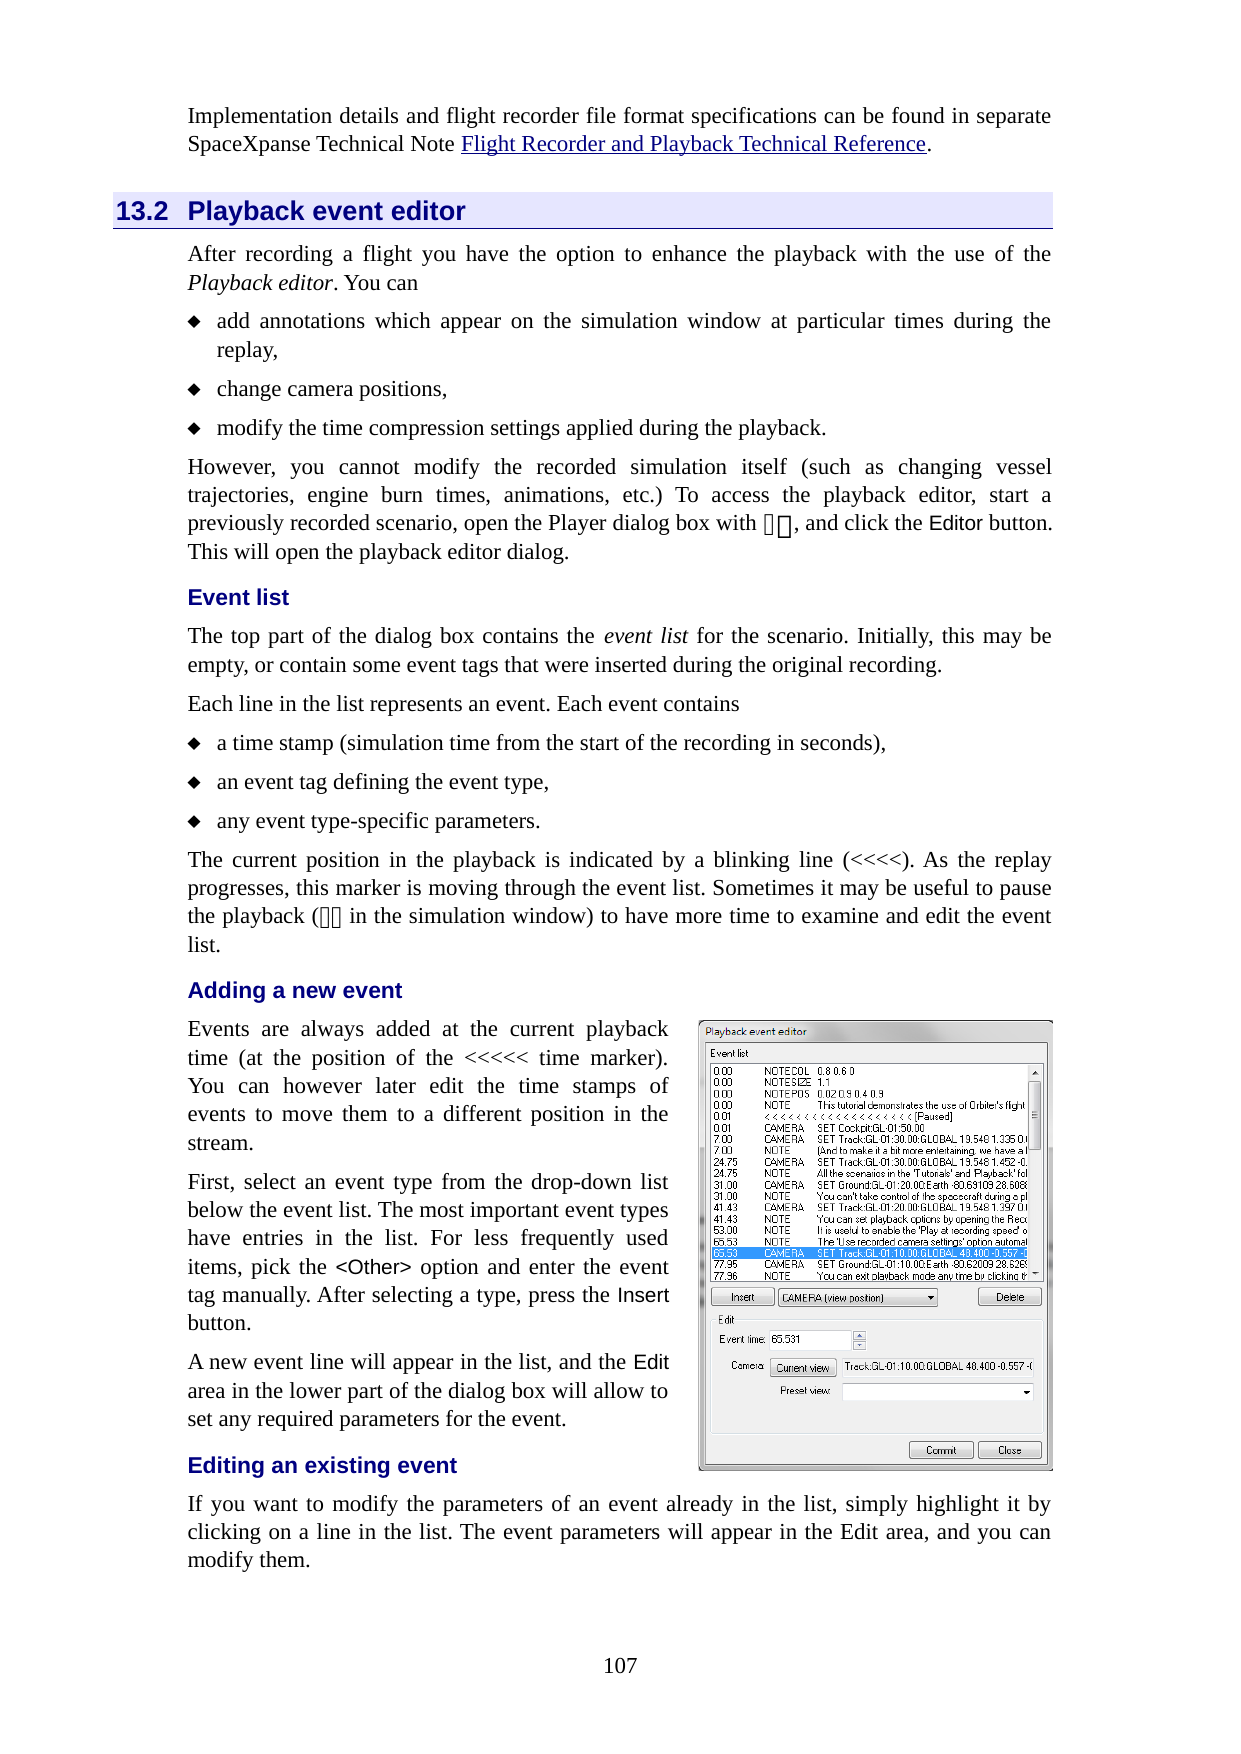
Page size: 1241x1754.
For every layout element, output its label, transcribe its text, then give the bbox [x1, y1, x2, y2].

text Implementation details and flight recorder file format specifications can be found in separate SpaceXpanse Technical Note Flight Recorder and Playback Technical Reference. [187, 100, 1053, 157]
list change camera positions, [187, 374, 1053, 402]
list a time stamp (simulation time from the start of the recording in seconds), [187, 728, 1053, 756]
list an event tag defining the event type, [187, 767, 1053, 795]
text Each line in the list represents an event. Each event contains [187, 689, 1053, 717]
text The current position in the playback is indicated by a blinking line (<<<<). As the replay progresses, this marker is moving through the event list. Sometimes it may be useful to pause the playback ( in the simulation window) to have more time to examine and edit the event list. [187, 844, 1053, 958]
text However, you cannot modify the recorded simulation itself (such as changing vessel trajectories, engine burn times, animations, etc.) To access the playback editor, start a previously recorded scenario, open the Player dialog box with , and click the Editor button. This will open the playback editor dialog. [187, 452, 1053, 565]
picture [698, 1020, 1053, 1471]
subtitle Playback event editor [113, 192, 1053, 228]
list modify the time compression settings applied during the playback. [187, 413, 1053, 441]
text The top part of the dialog box contains the event list for the scenario. Initially, this may be empty, or contain some event tags that were inserted during the original recording. [187, 621, 1053, 678]
text If you want to modify the parameters of an event already in the list, simply highlight it by clicking on a line in the list. The event parameters will appear in the Edit area, and you can modify them. [187, 1489, 1053, 1574]
list any event type-specific parameters. [187, 806, 1053, 834]
text A new event line will appear in the list, and the Edit area in the lower part of the dialog box will allow to set any required parameters for the event. [187, 1347, 698, 1432]
subtitle Adding a new event [187, 977, 1053, 1004]
subtitle Editing an existing event [187, 1452, 1053, 1478]
subtitle Event list [187, 584, 1053, 611]
text Events are always added at the current playback time (at the position of the <<<<< time marker). You can however later edit the time stamps of events to move them to a different position in the stream. [187, 1014, 1053, 1156]
text First, select an event type from the drop-down list below the event list. The most important event types have entries in the list. For less frequently used items, pick the <Other> option and enter the event tag manually. After selecting a type, press the Insert button. [187, 1167, 698, 1337]
text After recording a flight you have the option to enhance the playback with the use of the Playback editor. You can [187, 239, 1053, 296]
list add annotations which appear on the simulation window at particular times during the replay, [187, 306, 1053, 363]
